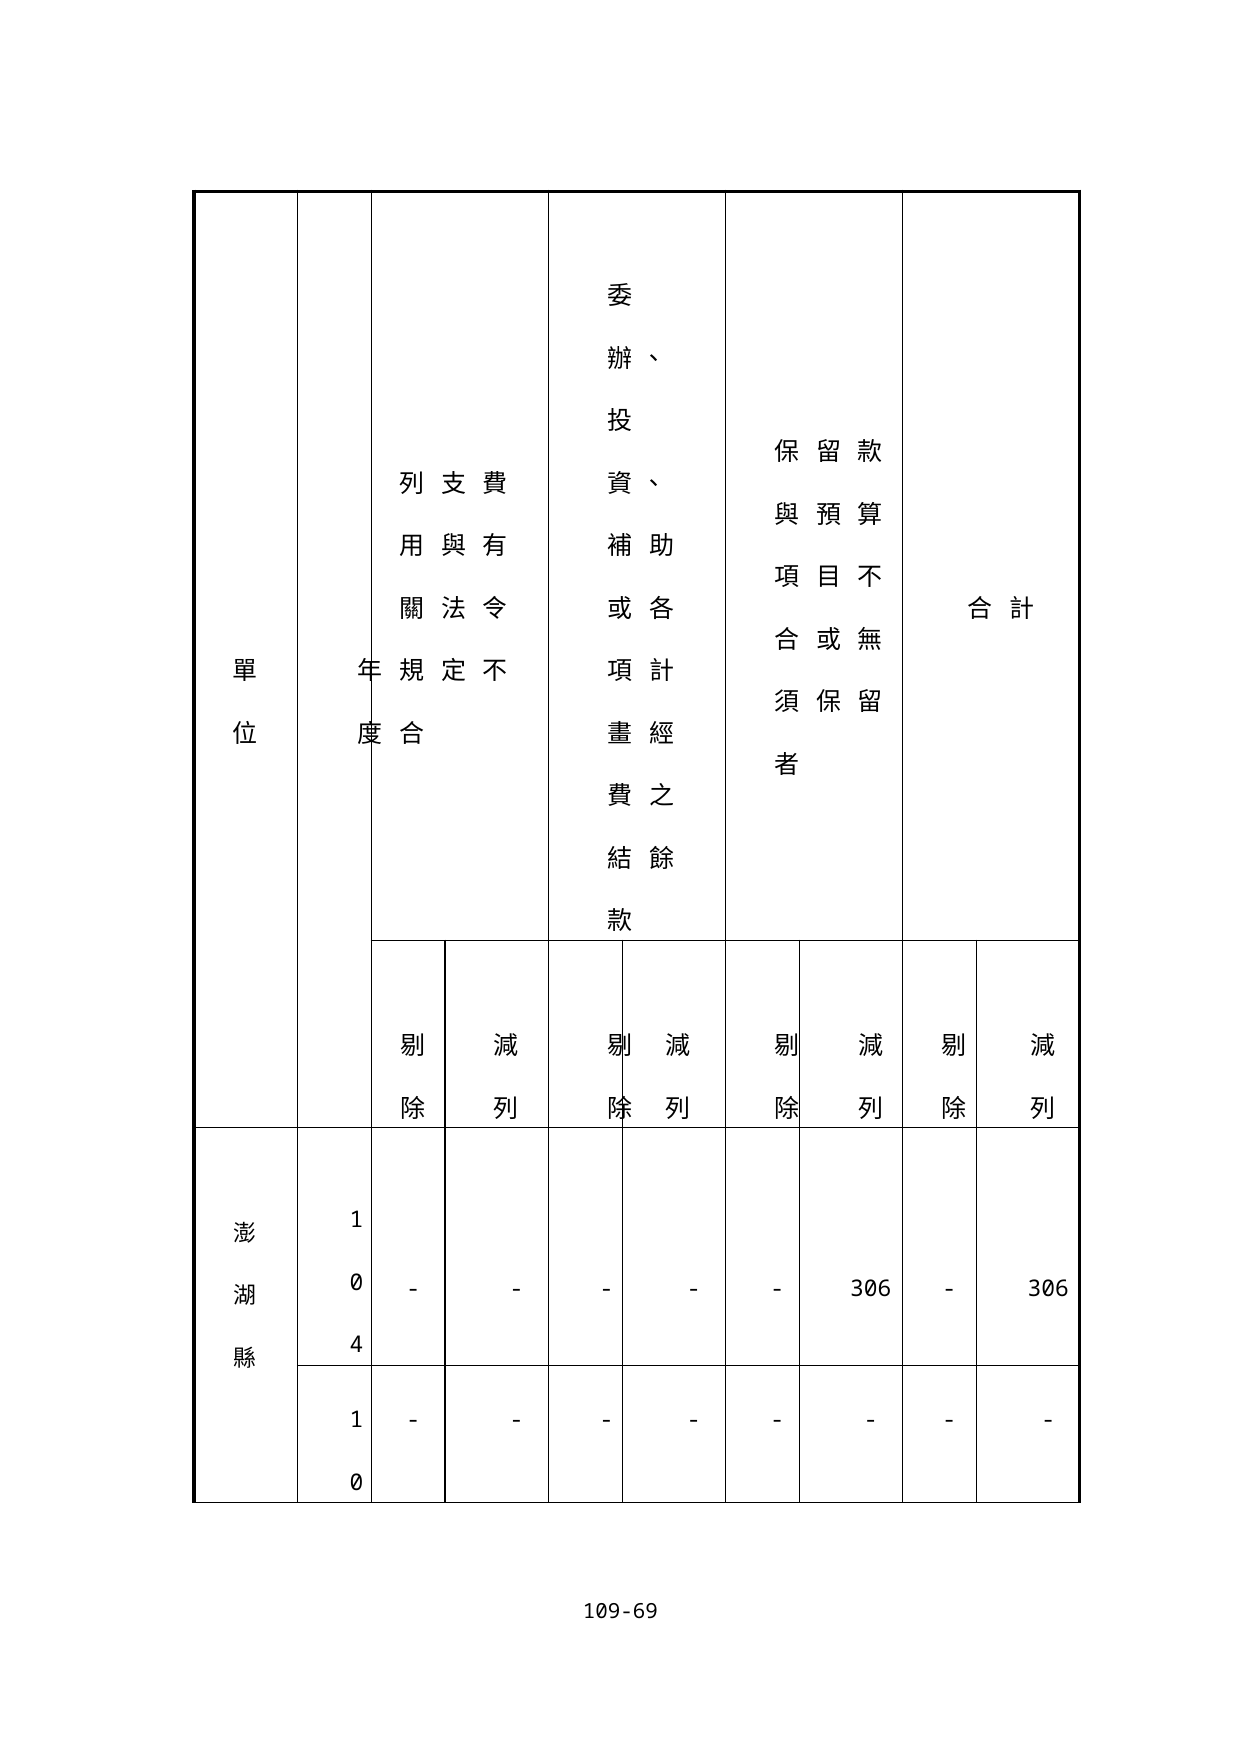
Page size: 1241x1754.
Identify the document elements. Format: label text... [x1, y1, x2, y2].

table_header 年度 [298, 193, 371, 1127]
table_cell 306 [800, 1128, 902, 1365]
table_cell - [977, 1366, 1078, 1502]
table_cell - [903, 1128, 976, 1365]
table_cell - [549, 1128, 622, 1365]
table_header 列支費用與有關法令規定不合 [372, 193, 548, 939]
table_cell - [726, 1366, 799, 1502]
table_cell - [372, 1128, 444, 1365]
table_cell 減列 [800, 941, 902, 1127]
table_cell 減列 [977, 941, 1078, 1127]
table_cell 減列 [446, 941, 548, 1127]
table_cell - [726, 1128, 799, 1365]
table_cell - [623, 1366, 725, 1502]
table_cell - [446, 1366, 548, 1502]
table_cell 剔除 [549, 941, 622, 1127]
table_cell 剔除 [372, 941, 444, 1127]
table_header 單位 [196, 193, 297, 1127]
table_cell 剔除 [903, 941, 976, 1127]
table_cell 澎湖縣 [196, 1128, 297, 1502]
table_cell 減列 [623, 941, 725, 1127]
table_cell - [446, 1128, 548, 1365]
table_cell 104 [298, 1128, 371, 1365]
table_header 合計 [903, 193, 1078, 939]
table_cell - [549, 1366, 622, 1502]
table_cell - [372, 1366, 444, 1502]
table_cell - [903, 1366, 976, 1502]
table_header 保留款與預算項目不合或無須保留者 [726, 193, 902, 939]
table_header 委辦、投資、補助或各項計畫經費之結餘款 [549, 193, 725, 939]
table_cell - [623, 1128, 725, 1365]
table_cell 剔除 [726, 941, 799, 1127]
table_cell 306 [977, 1128, 1078, 1365]
table_cell - [800, 1366, 902, 1502]
table_cell 10 [298, 1366, 371, 1502]
